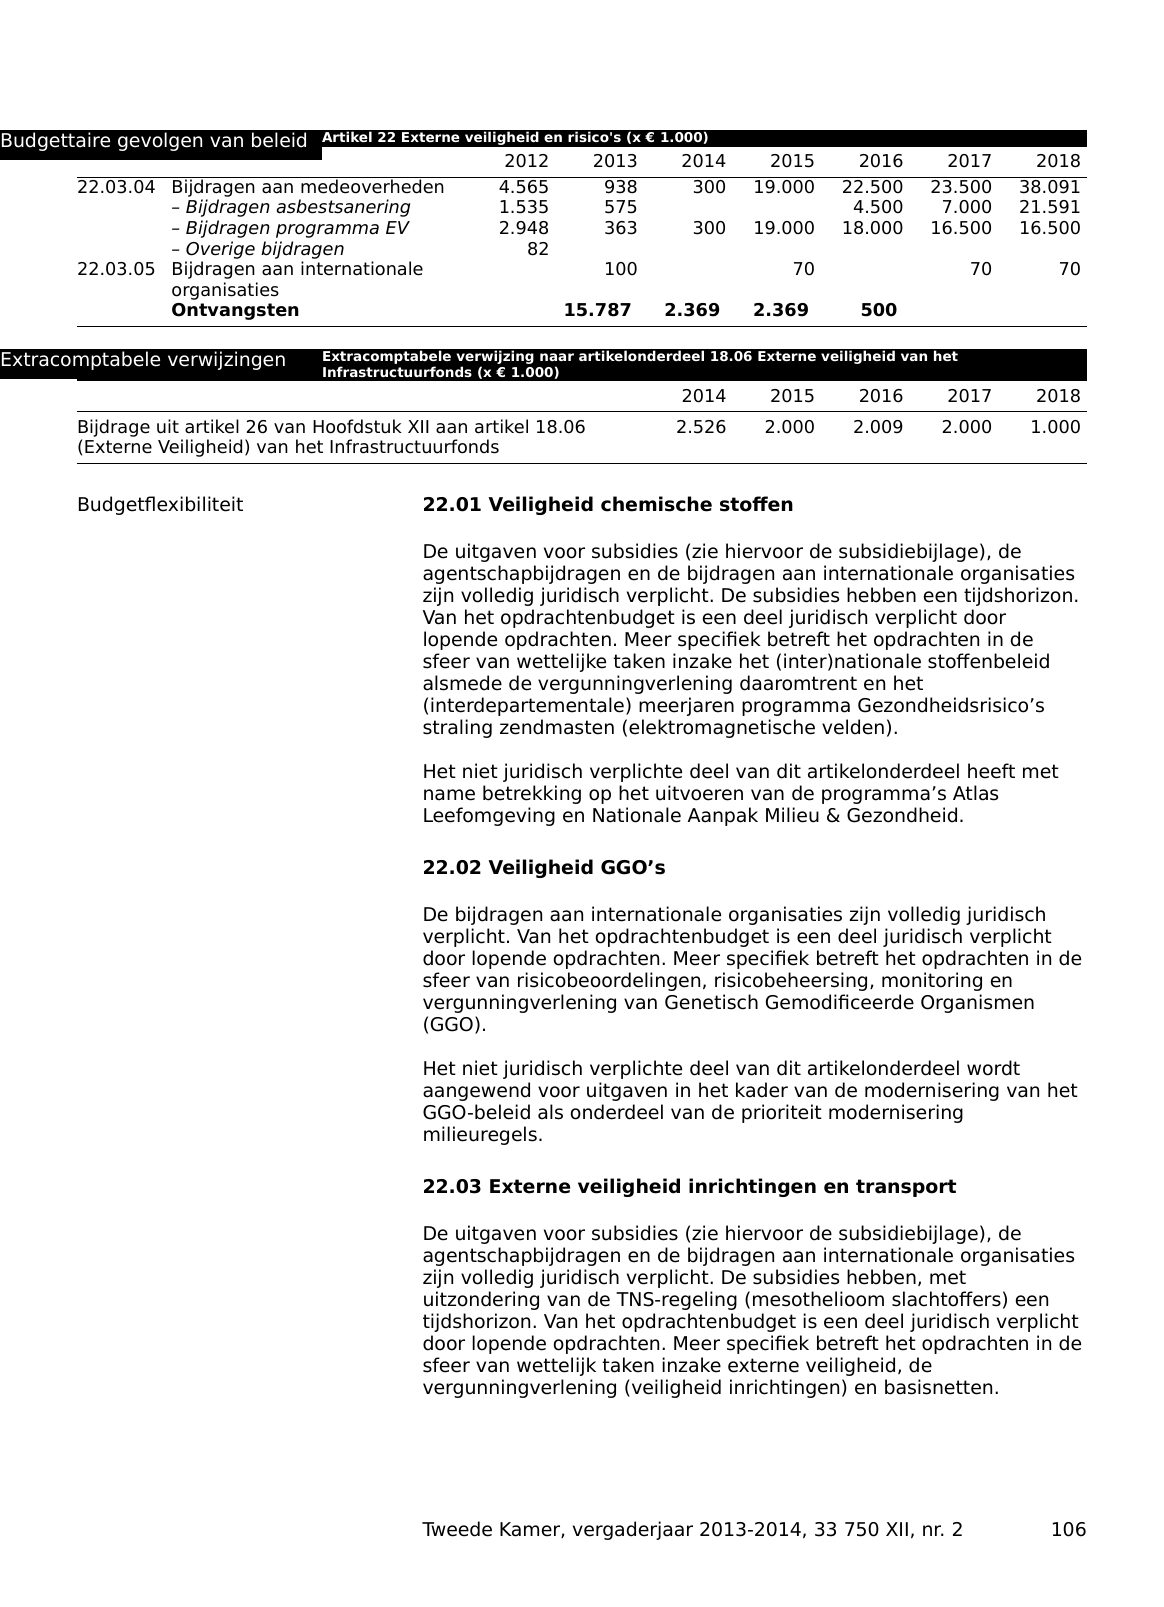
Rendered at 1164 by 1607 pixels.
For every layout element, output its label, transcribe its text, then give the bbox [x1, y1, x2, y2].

table_cell [998, 300, 1087, 326]
table_cell [909, 300, 998, 326]
table_cell [555, 239, 644, 259]
text Het niet juridisch verplichte deel van dit artikelonderdeel heeft met name betrekking op het uitvoeren van de programma’s Atlas Leefomgeving en Nationale Aanpak Milieu & Gezondheid. [422, 761, 1087, 827]
table_header Extracomptabele verwijzing naar artikelonderdeel 18.06 Externe veiligheid van het Infrastructuurfonds (x € 1.000) [0, 349, 1087, 380]
table_header Artikel 22 Externe veiligheid en risico's (x € 1.000) [0, 130, 1087, 160]
table_cell 2017 [909, 147, 998, 177]
table_cell 2.369 [644, 300, 732, 326]
table_cell 70 [732, 259, 821, 300]
table_cell – Bijdragen programma EV [165, 218, 466, 238]
text De bijdragen aan internationale organisaties zijn volledig juridisch verplicht. Van het opdrachtenbudget is een deel juridisch verplicht door lopende opdrachten. Meer specifiek betreft het opdrachten in de sfeer van risicobeoordelingen, risicobeheersing, monitoring en vergunningverlening van Genetisch Gemodificeerde Organismen (GGO). [422, 904, 1087, 1036]
table_cell 4.565 [466, 178, 555, 197]
table_cell Ontvangsten [165, 300, 466, 326]
table_cell [821, 259, 909, 300]
table_cell 2013 [555, 147, 644, 177]
table_cell 2.009 [821, 412, 909, 463]
table_cell 2016 [821, 147, 909, 177]
table_cell 70 [909, 259, 998, 300]
table_cell 363 [555, 218, 644, 238]
text Budgetflexibiliteit [77, 494, 399, 516]
text Het niet juridisch verplichte deel van dit artikelonderdeel wordt aangewend voor uitgaven in het kader van de modernisering van het GGO-beleid als onderdeel van de prioriteit modernisering milieuregels. [422, 1058, 1087, 1146]
table_cell 938 [555, 178, 644, 197]
table_cell 19.000 [732, 218, 821, 238]
table_cell 1.000 [998, 412, 1087, 463]
table_cell 22.500 [821, 178, 909, 197]
table_cell [998, 239, 1087, 259]
table_cell [77, 300, 165, 326]
table_cell [165, 147, 466, 177]
table_cell 70 [998, 259, 1087, 300]
table_cell 7.000 [909, 197, 998, 218]
table_cell 23.500 [909, 178, 998, 197]
table_cell [77, 197, 165, 218]
table_cell 2.000 [909, 412, 998, 463]
subtitle 22.03 Externe veiligheid inrichtingen en transport [422, 1176, 1087, 1198]
table_cell 2.369 [732, 300, 821, 326]
table_cell 82 [466, 239, 555, 259]
table_cell [77, 381, 644, 411]
table_cell – Overige bijdragen [165, 239, 466, 259]
subtitle [77, 516, 399, 524]
table_cell [821, 239, 909, 259]
table_cell 2014 [644, 381, 732, 411]
table_cell 19.000 [732, 178, 821, 197]
table_cell 2.948 [466, 218, 555, 238]
table_cell 2014 [644, 147, 732, 177]
table_cell [77, 160, 165, 177]
table_cell 38.091 [998, 178, 1087, 197]
table_cell [732, 197, 821, 218]
table_cell [644, 259, 732, 300]
table_cell [644, 239, 732, 259]
text De uitgaven voor subsidies (zie hiervoor de subsidiebijlage), de agentschapbijdragen en de bijdragen aan internationale organisaties zijn volledig juridisch verplicht. De subsidies hebben, met uitzondering van de TNS-regeling (mesothelioom slachtoffers) een tijdshorizon. Van het opdrachtenbudget is een deel juridisch verplicht door lopende opdrachten. Meer specifiek betreft het opdrachten in de sfeer van wettelijk taken inzake externe veiligheid, de vergunningverlening (veiligheid inrichtingen) en basisnetten. [422, 1223, 1087, 1398]
table_cell [909, 239, 998, 259]
table_cell 2018 [998, 147, 1087, 177]
table_cell 4.500 [821, 197, 909, 218]
table_cell 22.03.05 [77, 259, 165, 300]
table_cell Bijdragen aan medeoverheden [165, 178, 466, 197]
table_cell 300 [644, 218, 732, 238]
table_cell 2017 [909, 381, 998, 411]
table_cell 2.526 [644, 412, 732, 463]
subtitle 22.01 Veiligheid chemische stoffen [422, 494, 1087, 516]
table_cell 2012 [466, 147, 555, 177]
table_cell Bijdrage uit artikel 26 van Hoofdstuk XII aan artikel 18.06 (Externe Veiligheid) van het Infrastructuurfonds [77, 412, 644, 463]
table_cell 21.591 [998, 197, 1087, 218]
table_cell [77, 239, 165, 259]
table_cell 1.535 [466, 197, 555, 218]
text De uitgaven voor subsidies (zie hiervoor de subsidiebijlage), de agentschapbijdragen en de bijdragen aan internationale organisaties zijn volledig juridisch verplicht. De subsidies hebben een tijdshorizon. Van het opdrachtenbudget is een deel juridisch verplicht door lopende opdrachten. Meer specifiek betreft het opdrachten in de sfeer van wettelijke taken inzake het (inter)nationale stoffenbeleid alsmede de vergunningverlening daaromtrent en het (interdepartementale) meerjaren programma Gezondheidsrisico’s straling zendmasten (elektromagnetische velden). [422, 541, 1087, 739]
table_cell 16.500 [909, 218, 998, 238]
table_cell [732, 239, 821, 259]
table_cell 2016 [821, 381, 909, 411]
table_cell [466, 300, 555, 326]
table_cell 2015 [732, 381, 821, 411]
table_cell [466, 259, 555, 300]
table_cell 300 [644, 178, 732, 197]
table_cell 100 [555, 259, 644, 300]
table_cell 22.03.04 [77, 178, 165, 197]
table_cell 575 [555, 197, 644, 218]
table_cell 2.000 [732, 412, 821, 463]
table_cell – Bijdragen asbestsanering [165, 197, 466, 218]
table_cell 2015 [732, 147, 821, 177]
table_cell 18.000 [821, 218, 909, 238]
subtitle 22.02 Veiligheid GGO’s [422, 857, 1087, 879]
table_cell [77, 218, 165, 238]
table_cell 2018 [998, 381, 1087, 411]
table_cell [644, 197, 732, 218]
table_cell 500 [821, 300, 909, 326]
table_cell Bijdragen aan internationale organisaties [165, 259, 466, 300]
table_cell 16.500 [998, 218, 1087, 238]
table_cell 15.787 [555, 300, 644, 326]
